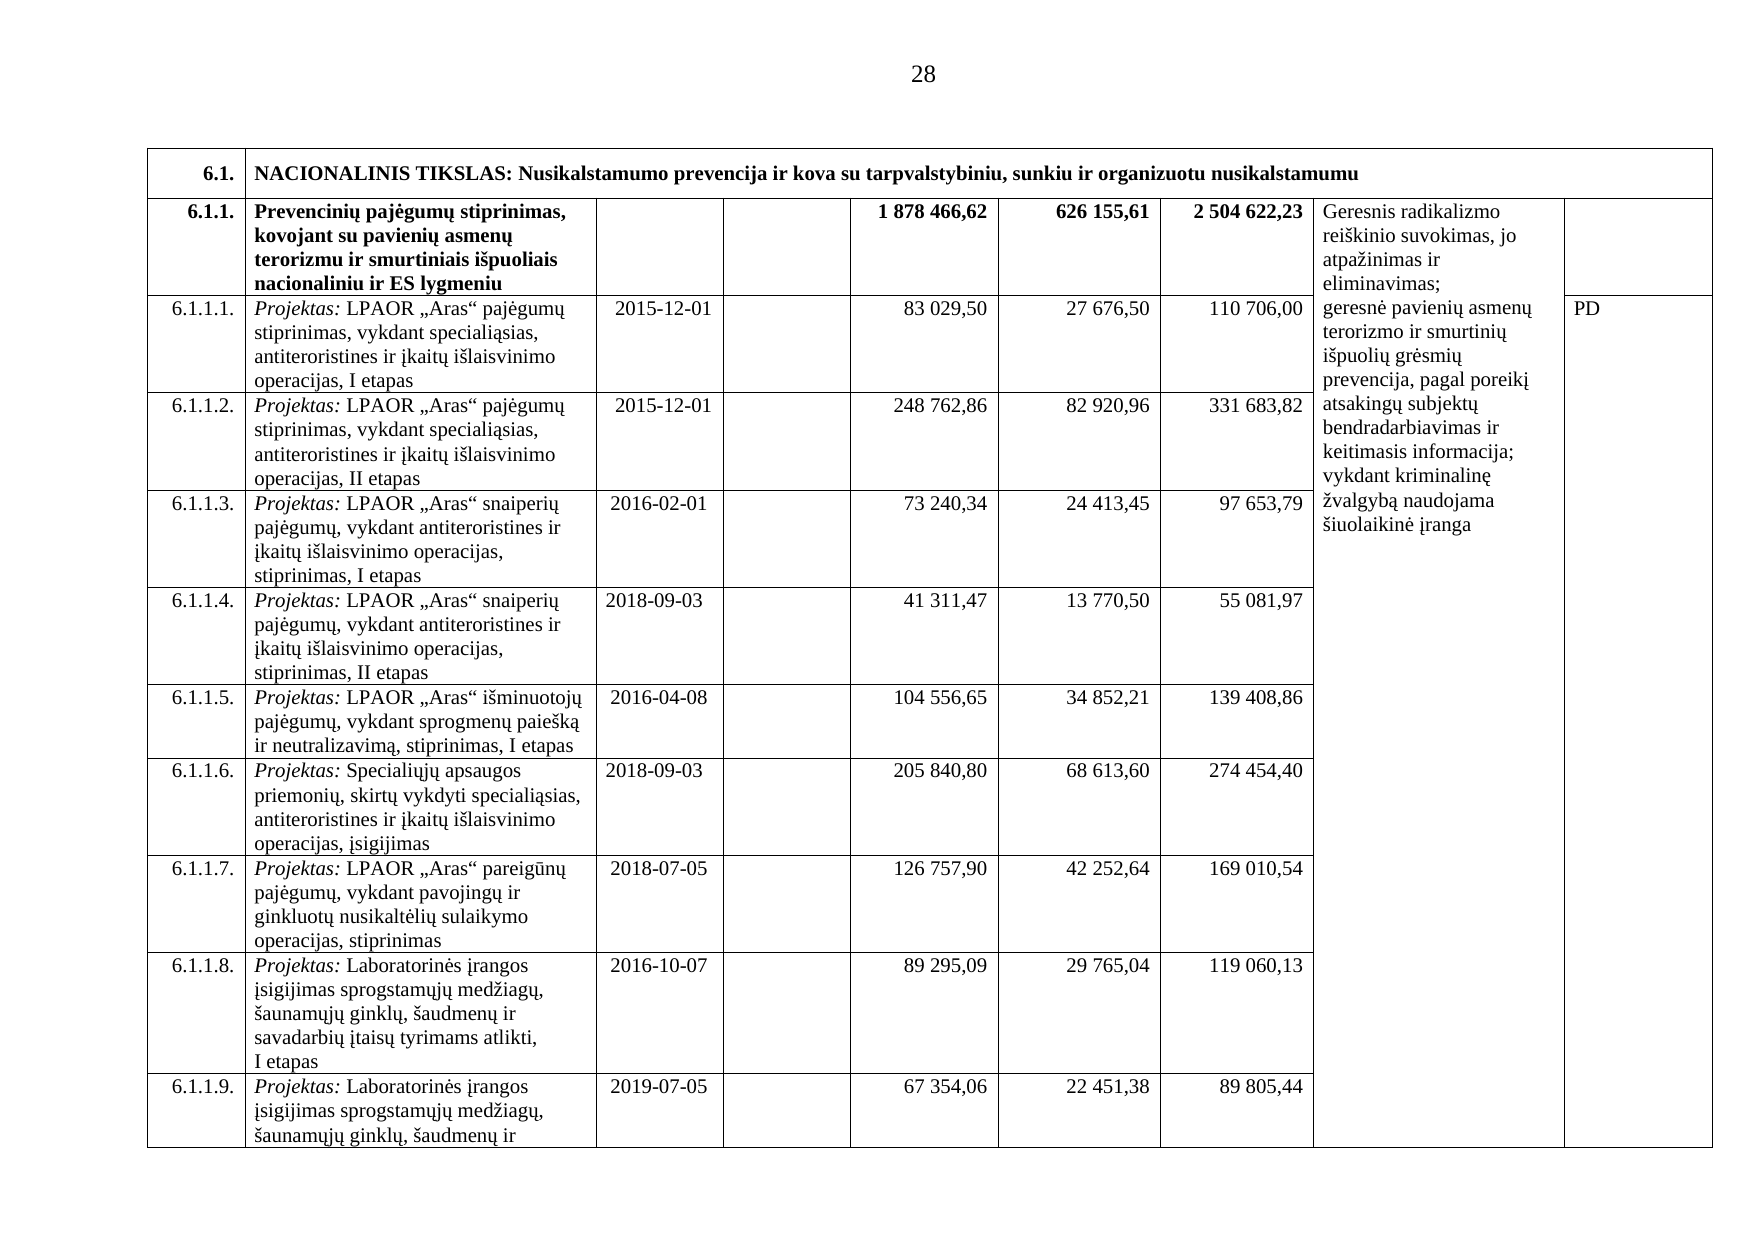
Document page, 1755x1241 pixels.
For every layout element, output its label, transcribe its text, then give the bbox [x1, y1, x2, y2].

table_cell 22 451,38 [999, 1074, 1160, 1147]
table_cell 2018-09-03 [597, 588, 723, 684]
table_cell Projektas: LPAOR „Aras“ pareigūnų pajėgumų, vykdant pavojingų ir ginkluotų nusikaltėlių sulaikymo operacijas, stiprinimas [246, 856, 596, 952]
table_cell 6.1.1.4. [148, 588, 245, 684]
table_cell 82 920,96 [999, 393, 1160, 489]
table_cell 2016-02-01 [597, 491, 723, 587]
table_cell 110 706,00 [1161, 296, 1313, 392]
table_cell 274 454,40 [1161, 759, 1313, 855]
table_cell 55 081,97 [1161, 588, 1313, 684]
table_cell 2 504 622,23 [1161, 199, 1313, 295]
table_cell 29 765,04 [999, 953, 1160, 1073]
table_cell 139 408,86 [1161, 685, 1313, 757]
table_cell Projektas: LPAOR „Aras“ išminuotojų pajėgumų, vykdant sprogmenų paiešką ir neutralizavimą, stiprinimas, I etapas [246, 685, 596, 757]
table_cell 73 240,34 [851, 491, 998, 587]
table_cell 6.1.1.3. [148, 491, 245, 587]
table_cell 2016-10-07 [597, 953, 723, 1073]
table_cell 89 295,09 [851, 953, 998, 1073]
table_cell 2019-07-05 [597, 1074, 723, 1147]
table_cell 6.1.1.8. [148, 953, 245, 1073]
table_cell Prevencinių pajėgumų stiprinimas, kovojant su pavienių asmenų terorizmu ir smurtiniais išpuoliais nacionaliniu ir ES lygmeniu [246, 199, 596, 295]
table_cell 2018-09-03 [597, 759, 723, 855]
table_cell [1565, 199, 1712, 295]
table_cell 205 840,80 [851, 759, 998, 855]
table_cell 2018-07-05 [597, 856, 723, 952]
table_cell 626 155,61 [999, 199, 1160, 295]
table_cell Projektas: Specialiųjų apsaugos priemonių, skirtų vykdyti specialiąsias, antiteroristines ir įkaitų išlaisvinimo operacijas, įsigijimas [246, 759, 596, 855]
table_cell [724, 856, 850, 952]
table_cell 6.1.1.9. [148, 1074, 245, 1147]
table_cell Projektas: Laboratorinės įrangos įsigijimas sprogstamųjų medžiagų, šaunamųjų ginklų, šaudmenų ir [246, 1074, 596, 1147]
table_cell 6.1. [148, 149, 245, 198]
table_cell 104 556,65 [851, 685, 998, 757]
table_cell 67 354,06 [851, 1074, 998, 1147]
table_cell 1 878 466,62 [851, 199, 998, 295]
table_cell 126 757,90 [851, 856, 998, 952]
table_cell [597, 199, 723, 295]
table_cell Projektas: LPAOR „Aras“ snaiperių pajėgumų, vykdant antiteroristines ir įkaitų išlaisvinimo operacijas, stiprinimas, I etapas [246, 491, 596, 587]
table_cell [724, 393, 850, 489]
table_cell 6.1.1.1. [148, 296, 245, 392]
table_cell 119 060,13 [1161, 953, 1313, 1073]
table_cell 83 029,50 [851, 296, 998, 392]
table_cell 2016-04-08 [597, 685, 723, 757]
table_cell 248 762,86 [851, 393, 998, 489]
table_cell [724, 199, 850, 295]
table_cell NACIONALINIS TIKSLAS: Nusikalstamumo prevencija ir kova su tarpvalstybiniu, sunkiu ir organizuotu nusikalstamumu [246, 149, 1712, 198]
table_cell Projektas: LPAOR „Aras“ snaiperių pajėgumų, vykdant antiteroristines ir įkaitų išlaisvinimo operacijas, stiprinimas, II etapas [246, 588, 596, 684]
table_cell [724, 953, 850, 1073]
table_cell 24 413,45 [999, 491, 1160, 587]
table_cell 13 770,50 [999, 588, 1160, 684]
table_cell Projektas: LPAOR „Aras“ pajėgumų stiprinimas, vykdant specialiąsias, antiteroristines ir įkaitų išlaisvinimo operacijas, II etapas [246, 393, 596, 489]
table_cell Geresnis radikalizmo reiškinio suvokimas, jo atpažinimas ir eliminavimas; geresnė pavienių asmenų terorizmo ir smurtinių išpuolių grėsmių prevencija, pagal poreikį atsakingų subjektų bendradarbiavimas ir keitimasis informacija; vykdant kriminalinę žvalgybą naudojama šiuolaikinė įranga [1314, 199, 1564, 1147]
table_cell [724, 685, 850, 757]
table_cell Projektas: Laboratorinės įrangos įsigijimas sprogstamųjų medžiagų, šaunamųjų ginklų, šaudmenų ir savadarbių įtaisų tyrimams atlikti, I etapas [246, 953, 596, 1073]
table_cell PD [1565, 296, 1712, 1147]
table_cell 331 683,82 [1161, 393, 1313, 489]
table_cell 42 252,64 [999, 856, 1160, 952]
table_cell 169 010,54 [1161, 856, 1313, 952]
table_cell [724, 1074, 850, 1147]
table_cell 6.1.1.7. [148, 856, 245, 952]
table_cell [724, 588, 850, 684]
table_cell 34 852,21 [999, 685, 1160, 757]
table_cell 2015-12-01 [597, 296, 723, 392]
table_cell 68 613,60 [999, 759, 1160, 855]
table_cell 6.1.1.2. [148, 393, 245, 489]
table_cell [724, 491, 850, 587]
table_cell 2015-12-01 [597, 393, 723, 489]
table_cell 41 311,47 [851, 588, 998, 684]
table_cell 6.1.1. [148, 199, 245, 295]
table_cell Projektas: LPAOR „Aras“ pajėgumų stiprinimas, vykdant specialiąsias, antiteroristines ir įkaitų išlaisvinimo operacijas, I etapas [246, 296, 596, 392]
table_cell 89 805,44 [1161, 1074, 1313, 1147]
table_cell 27 676,50 [999, 296, 1160, 392]
table_cell 6.1.1.6. [148, 759, 245, 855]
table_cell 97 653,79 [1161, 491, 1313, 587]
table_cell 6.1.1.5. [148, 685, 245, 757]
table_cell [724, 296, 850, 392]
table_cell [724, 759, 850, 855]
